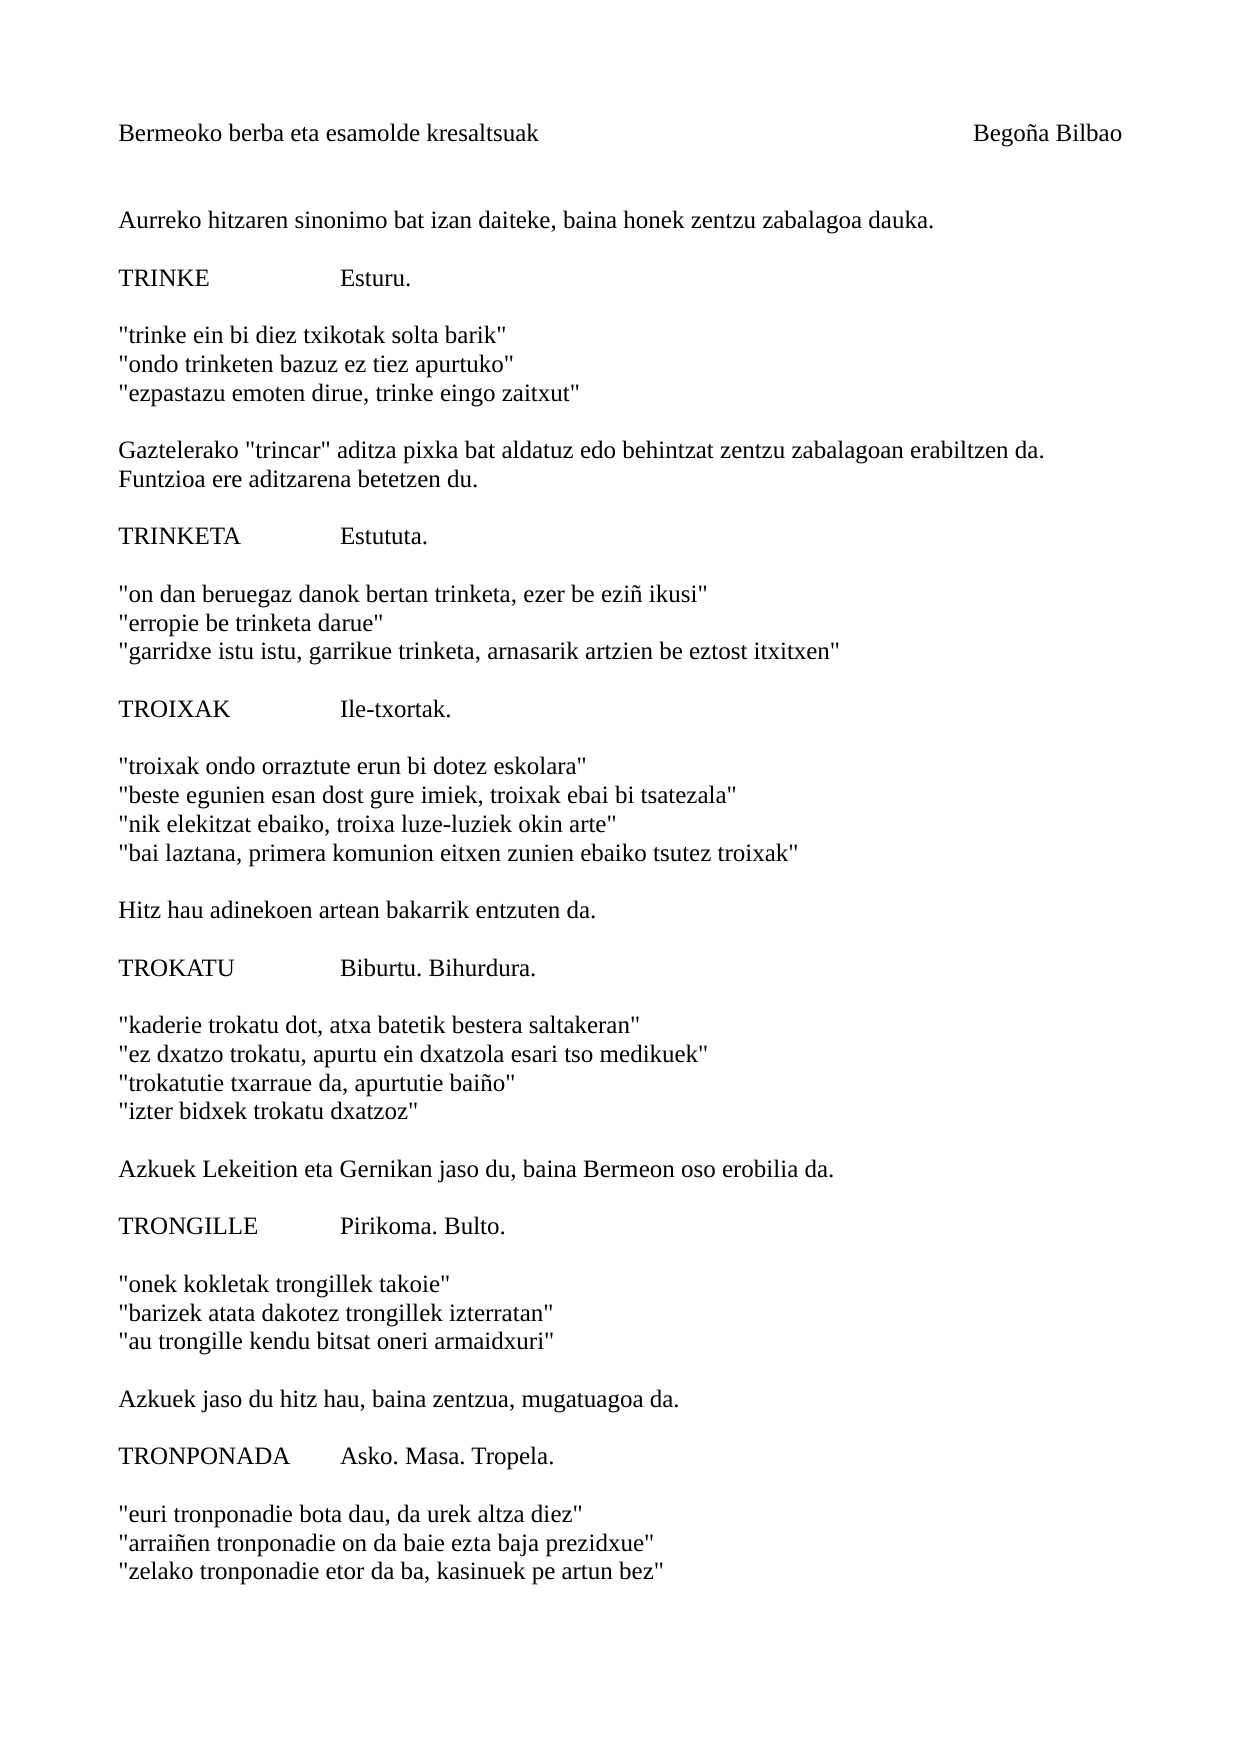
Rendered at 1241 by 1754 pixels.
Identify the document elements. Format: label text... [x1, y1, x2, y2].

text "arraiñen tronponadie on da baie ezta baja prezidxue" [118, 1528, 1122, 1556]
text "nik elekitzat ebaiko, troixa luze-luziek okin arte" [118, 809, 1122, 838]
text "zelako tronponadie etor da ba, kasinuek pe artun bez" [118, 1556, 1122, 1585]
text "on dan beruegaz danok bertan trinketa, ezer be eziñ ikusi" [118, 579, 1122, 608]
text "ezpastazu emoten dirue, trinke eingo zaitxut" [118, 378, 1122, 406]
text Azkuek Lekeition eta Gernikan jaso du, baina Bermeon oso erobilia da. [118, 1154, 1122, 1183]
text "erropie be trinketa darue" [118, 608, 1122, 636]
text "kaderie trokatu dot, atxa batetik bestera saltakeran" [118, 1010, 1122, 1039]
text TRONPONADA Asko. Masa. Tropela. [118, 1441, 1122, 1470]
text "ez dxatzo trokatu, apurtu ein dxatzola esari tso medikuek" [118, 1039, 1122, 1068]
text TRONGILLE Pirikoma. Bulto. [118, 1211, 1122, 1240]
text Hitz hau adinekoen artean bakarrik entzuten da. [118, 895, 1122, 924]
text "bai laztana, primera komunion eitxen zunien ebaiko tsutez troixak" [118, 838, 1122, 866]
text "izter bidxek trokatu dxatzoz" [118, 1096, 1122, 1125]
text "ondo trinketen bazuz ez tiez apurtuko" [118, 349, 1122, 378]
text TROIXAK Ile-txortak. [118, 694, 1122, 723]
text Aurreko hitzaren sinonimo bat izan daiteke, baina honek zentzu zabalagoa dauka. [118, 205, 1122, 234]
text TRINKE Esturu. [118, 263, 1122, 291]
text "beste egunien esan dost gure imiek, troixak ebai bi tsatezala" [118, 780, 1122, 809]
text "barizek atata dakotez trongillek izterratan" [118, 1298, 1122, 1326]
text "euri tronponadie bota dau, da urek altza diez" [118, 1499, 1122, 1528]
text Azkuek jaso du hitz hau, baina zentzua, mugatuagoa da. [118, 1384, 1122, 1413]
text TRINKETA Estututa. [118, 521, 1122, 550]
text "onek kokletak trongillek takoie" [118, 1269, 1122, 1298]
text TROKATU Biburtu. Bihurdura. [118, 953, 1122, 981]
text "trinke ein bi diez txikotak solta barik" [118, 320, 1122, 349]
text "au trongille kendu bitsat oneri armaidxuri" [118, 1326, 1122, 1355]
text Gaztelerako "trincar" aditza pixka bat aldatuz edo behintzat zentzu zabalagoan erabiltzen da. Funtzioa ere aditzarena betetzen du. [118, 435, 1122, 493]
text "trokatutie txarraue da, apurtutie baiño" [118, 1068, 1122, 1096]
text "garridxe istu istu, garrikue trinketa, arnasarik artzien be eztost itxitxen" [118, 636, 1122, 665]
text "troixak ondo orraztute erun bi dotez eskolara" [118, 751, 1122, 780]
